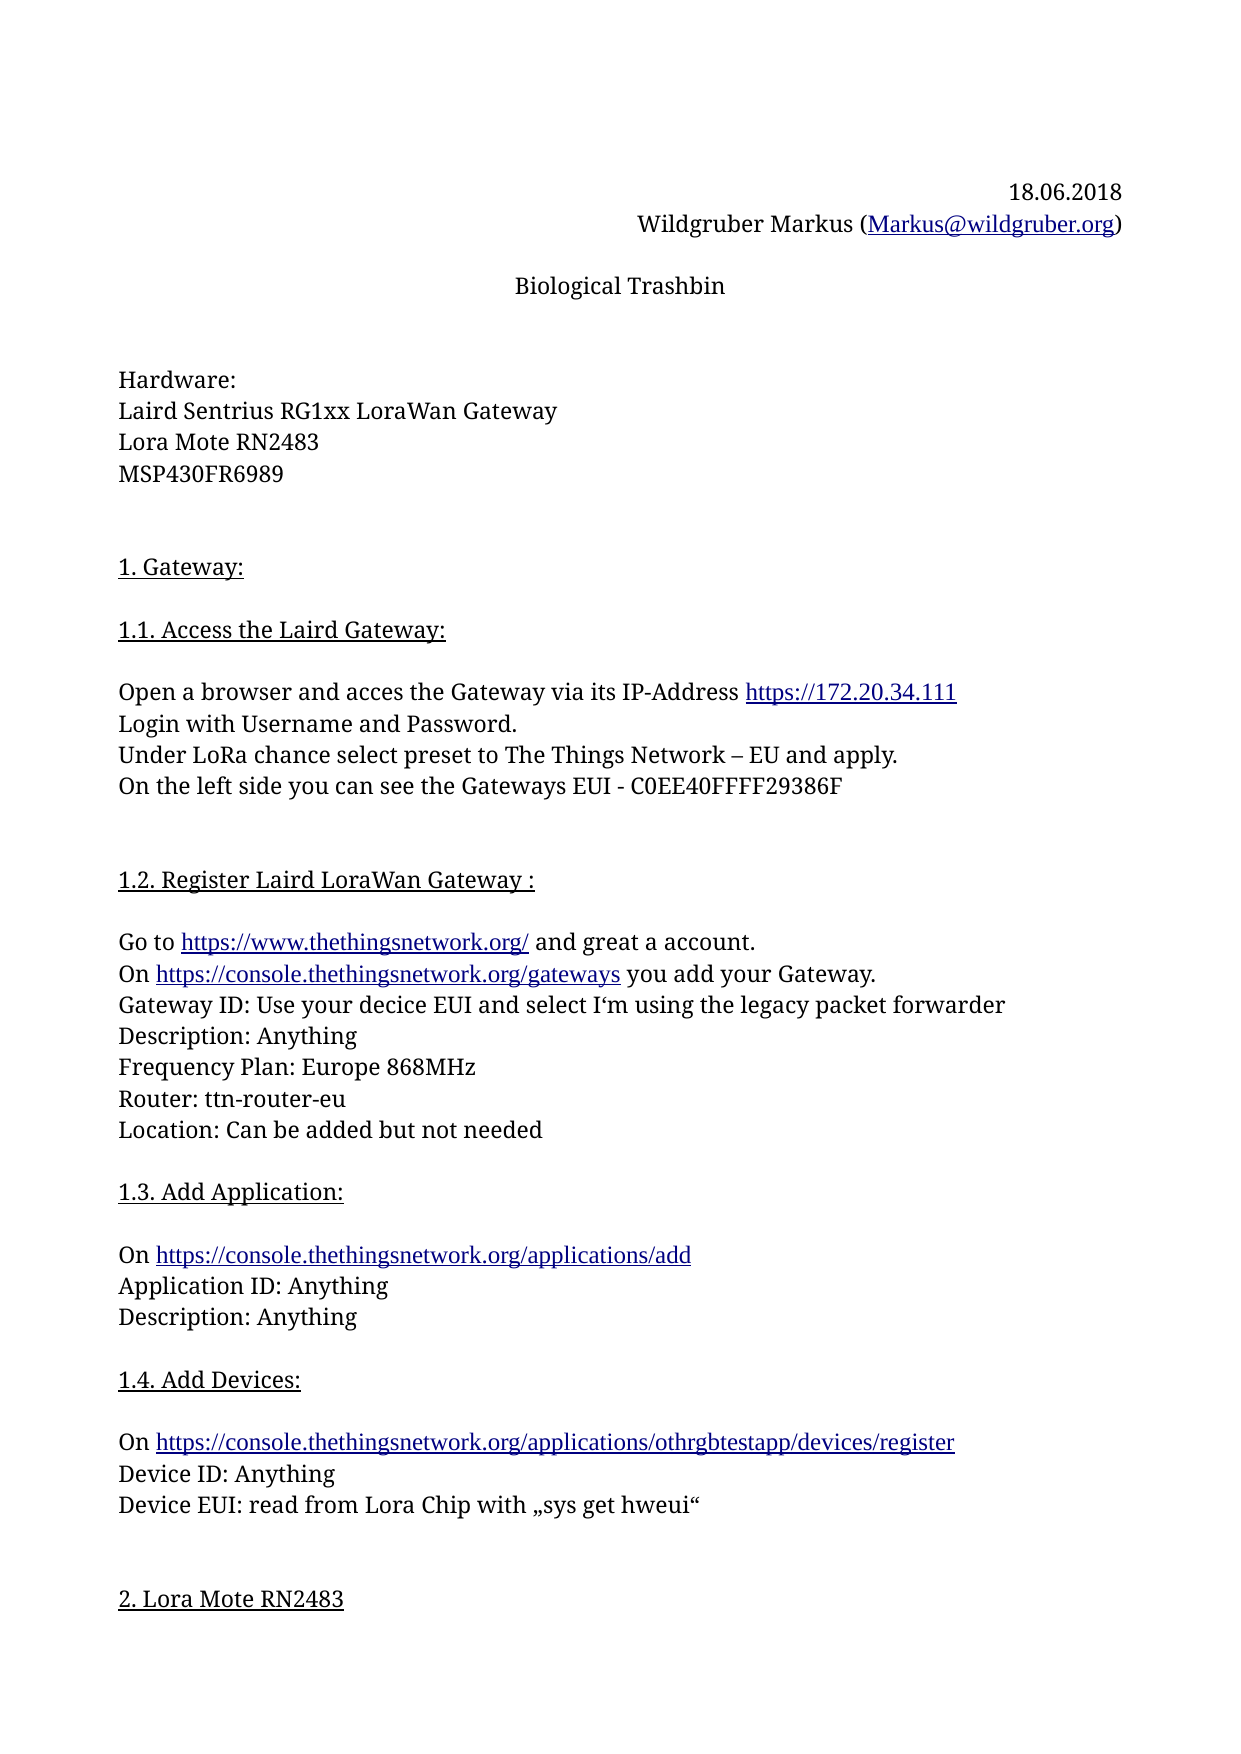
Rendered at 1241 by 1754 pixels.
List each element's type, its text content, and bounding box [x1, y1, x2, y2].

text 1.3. Add Application: [118, 1176, 1122, 1208]
text Device EUI: read from Lora Chip with „sys get hweui“ [118, 1489, 1122, 1520]
text Frequency Plan: Europe 868MHz [118, 1051, 1122, 1083]
text 2. Lora Mote RN2483 [118, 1583, 1122, 1614]
text Hardware: [118, 364, 1122, 395]
text 1.2. Register Laird LoraWan Gateway : [118, 864, 1122, 895]
text Description: Anything [118, 1301, 1122, 1333]
text Go to https://www.thethingsnetwork.org/ and great a account. [118, 926, 1122, 958]
text 1.1. Access the Laird Gateway: [118, 614, 1122, 645]
text Wildgruber Markus (Markus@wildgruber.org) [118, 208, 1122, 239]
text Lora Mote RN2483 [118, 426, 1122, 458]
text Laird Sentrius RG1xx LoraWan Gateway [118, 395, 1122, 426]
text On https://console.thethingsnetwork.org/gateways you add your Gateway. [118, 958, 1122, 989]
text Router: ttn-router-eu [118, 1083, 1122, 1114]
text Login with Username and Password. [118, 708, 1122, 739]
text On https://console.thethingsnetwork.org/applications/add [118, 1239, 1122, 1270]
text Open a browser and acces the Gateway via its IP-Address https://172.20.34.111 [118, 676, 1122, 708]
text Device ID: Anything [118, 1458, 1122, 1489]
text On https://console.thethingsnetwork.org/applications/othrgbtestapp/devices/register [118, 1426, 1122, 1458]
text On the left side you can see the Gateways EUI - C0EE40FFFF29386F [118, 770, 1122, 801]
text Description: Anything [118, 1020, 1122, 1051]
text Gateway ID: Use your decice EUI and select I‘m using the legacy packet forwarder [118, 989, 1122, 1020]
text 18.06.2018 [118, 176, 1122, 208]
text MSP430FR6989 [118, 458, 1122, 489]
text Biological Trashbin [118, 270, 1122, 301]
text Location: Can be added but not needed [118, 1114, 1122, 1145]
text Under LoRa chance select preset to The Things Network – EU and apply. [118, 739, 1122, 770]
text Application ID: Anything [118, 1270, 1122, 1301]
text 1.4. Add Devices: [118, 1364, 1122, 1395]
text 1. Gateway: [118, 551, 1122, 583]
